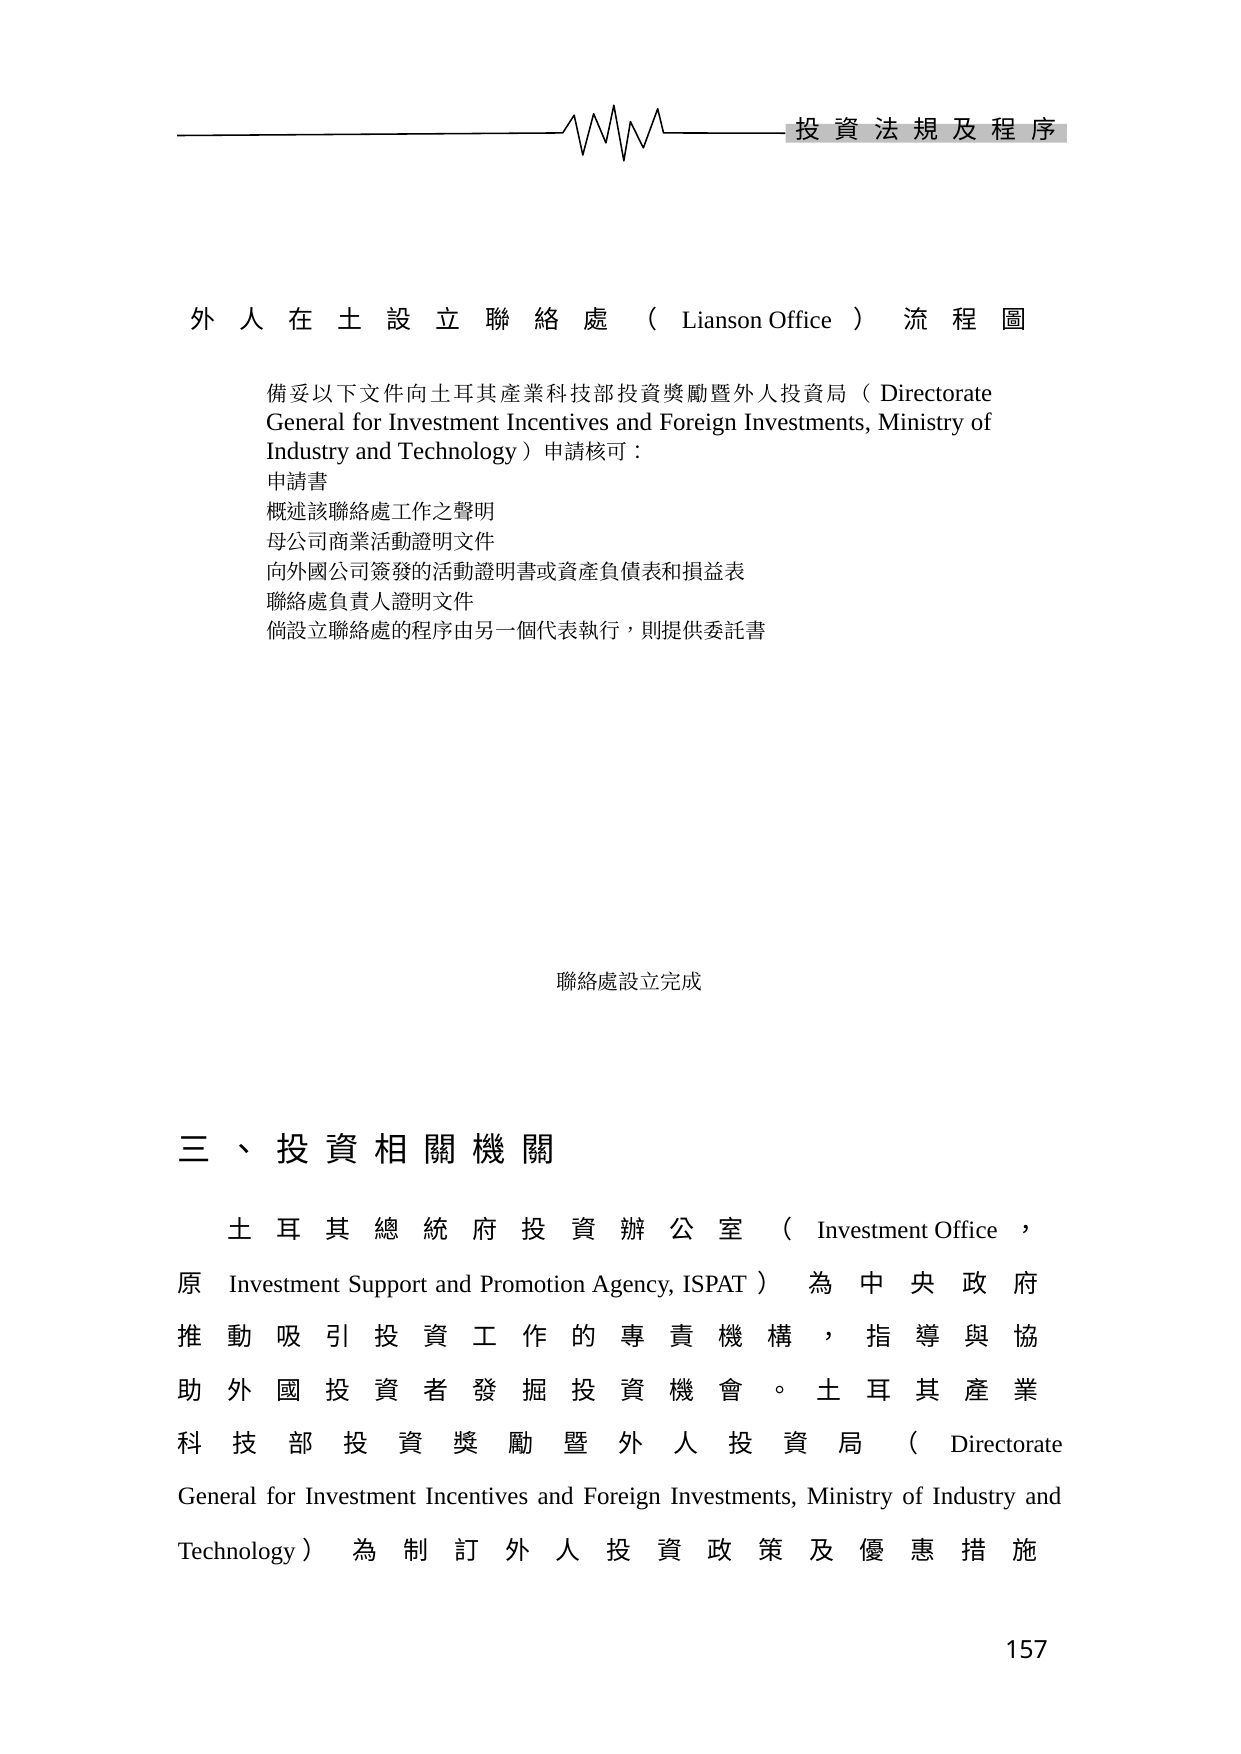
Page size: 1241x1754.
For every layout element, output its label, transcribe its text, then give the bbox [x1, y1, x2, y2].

text 外人在土設立聯絡處（Lianson Office）流程圖 [178, 291, 1063, 344]
text 土耳其總統府投資辦公室（Investment Office，原Investment Support and Promotion Agency, ISPAT）為中央政府推動吸引投資工作的專責機構，指導與協助外國投資者發掘投資機會。土耳其產業科技部投資獎勵暨外人投資局（Directorate General for Investment Incentives and Foreign Investments, Ministry of Industry and Technology）為制訂外人投資政策及優惠措施 [178, 1201, 1063, 1576]
text 三、投資相關機關 [178, 1121, 1063, 1174]
